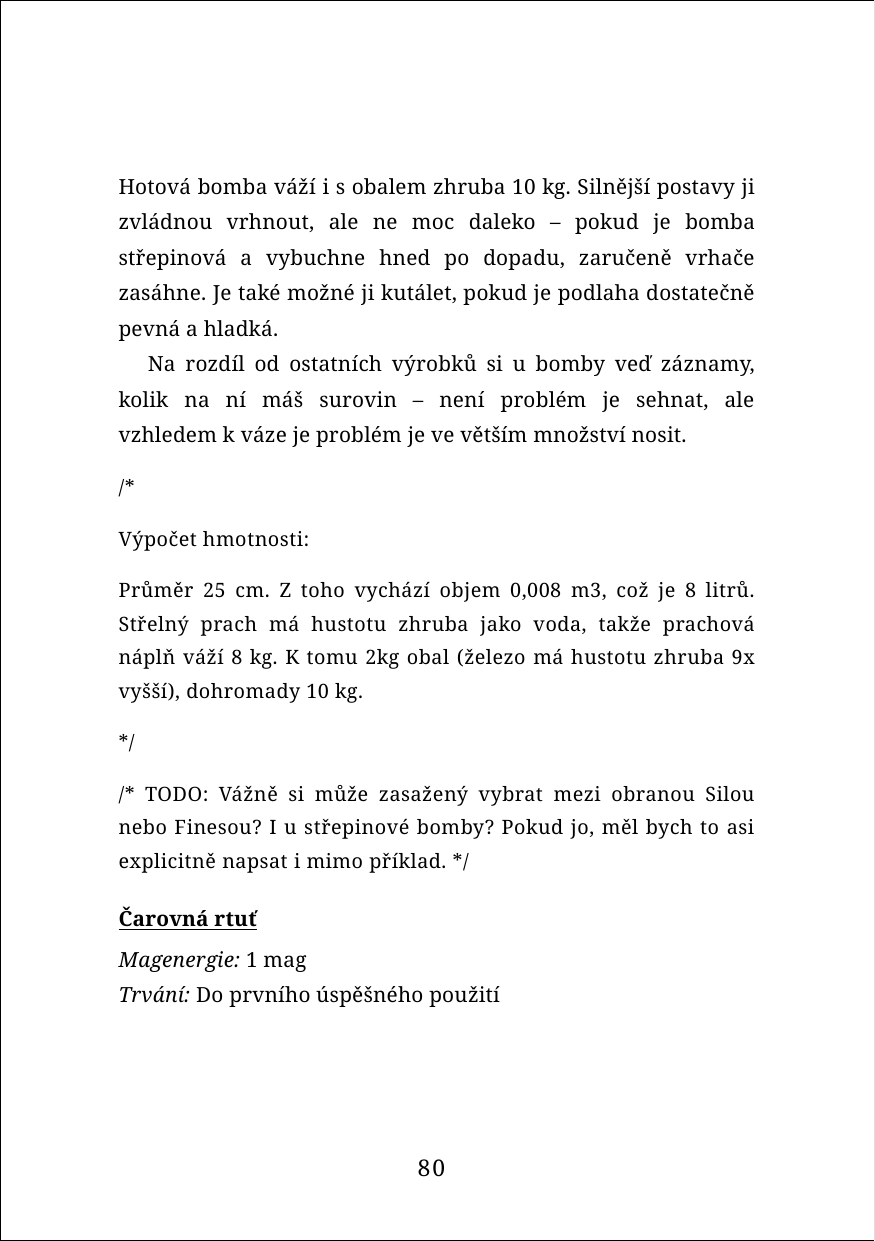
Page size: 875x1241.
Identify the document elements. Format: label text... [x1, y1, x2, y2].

text */ [118, 729, 756, 756]
text Magenergie: 1 mag Trvání: Do prvního úspěšného použití [118, 945, 756, 1009]
text /* [118, 474, 756, 501]
text Hotová bomba váží i s obalem zhruba 10 kg. Silnější postavy ji zvládnou vrhnout, ale ne moc daleko – pokud je bomba střepinová a vybuchne hned po dopadu, zaručeně vrhače zasáhne. Je také možné ji kutálet, pokud je podlaha dostatečně pevná a hladká. Na rozdíl od ostatních výrobků si u bomby veď záznamy, kolik na ní máš surovin – není problém je sehnat, ale vzhledem k váze je problém je ve větším množství nosit. [118, 172, 756, 449]
subtitle Čarovná rtuť [118, 904, 756, 933]
text Výpočet hmotnosti: [118, 525, 756, 552]
text Průměr 25 cm. Z toho vychází objem 0,008 m3, což je 8 litrů. Střelný prach má hustotu zhruba jako voda, takže prachová náplň váží 8 kg. K tomu 2kg obal (železo má hustotu zhruba 9x vyšší), dohromady 10 kg. [118, 576, 756, 704]
text /* TODO: Vážně si může zasažený vybrat mezi obranou Silou nebo Finesou? I u střepinové bomby? Pokud jo, měl bych to asi explicitně napsat i mimo příklad. */ [118, 780, 756, 874]
